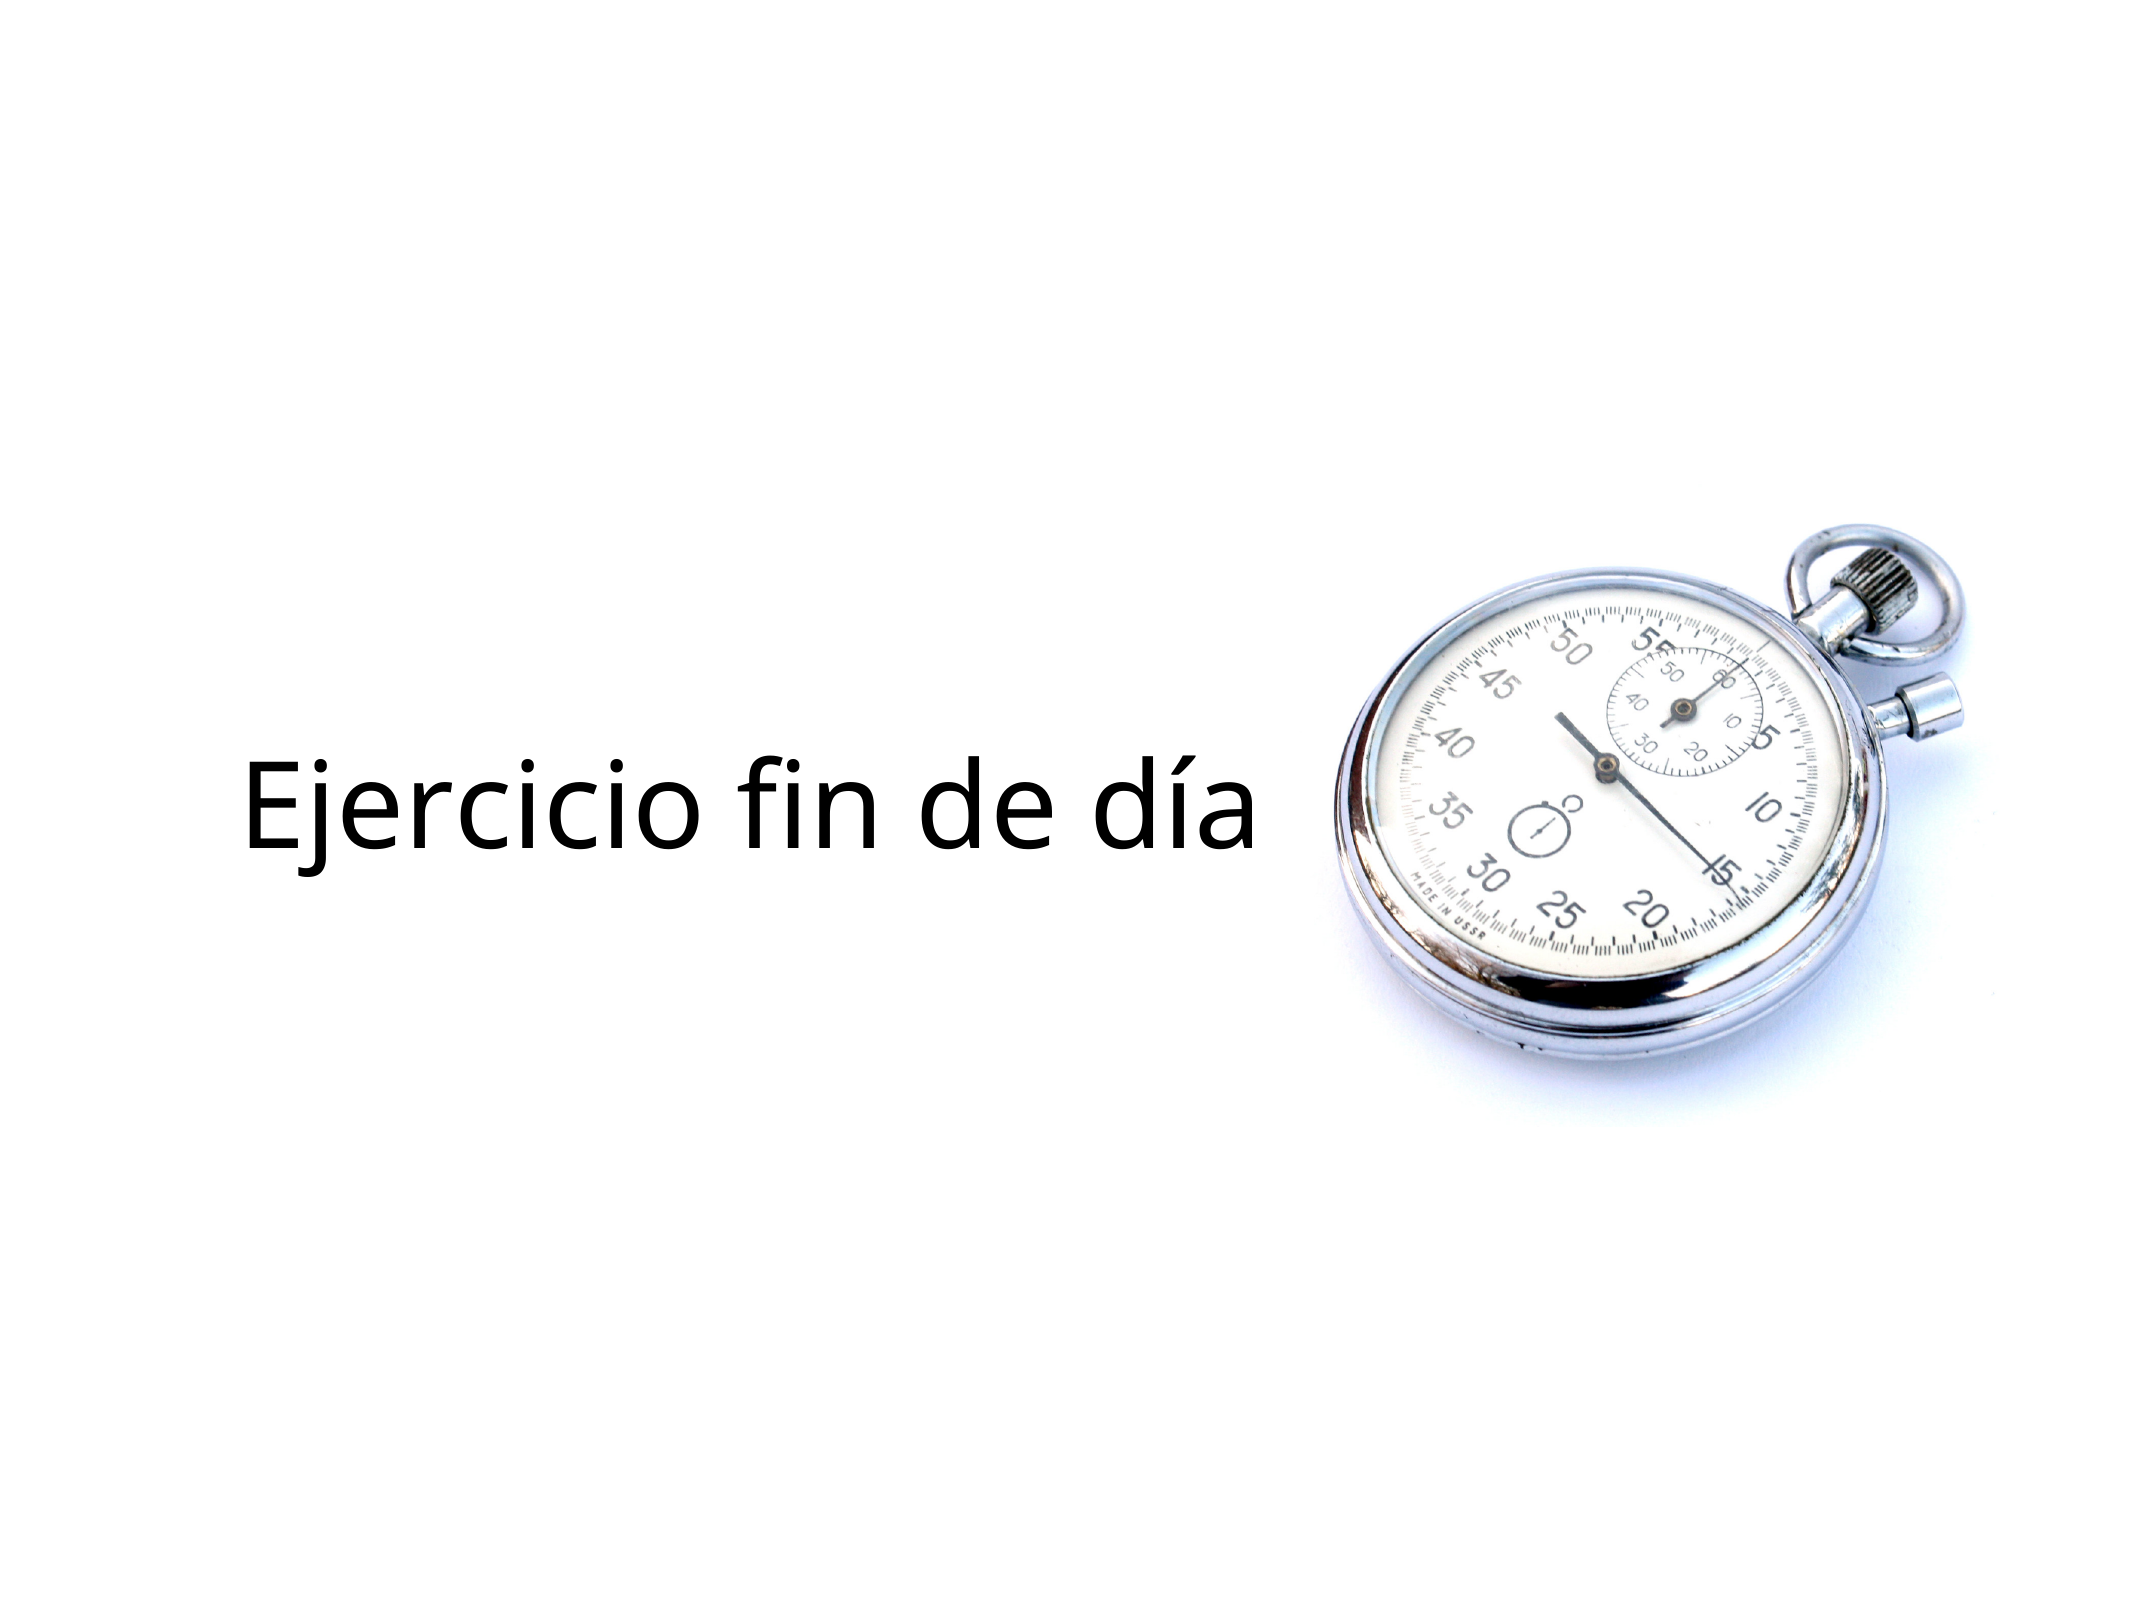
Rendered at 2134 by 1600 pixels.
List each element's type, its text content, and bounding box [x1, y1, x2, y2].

picture [1269, 473, 2034, 1127]
title Ejercicio fin de día [208, 529, 1269, 1071]
